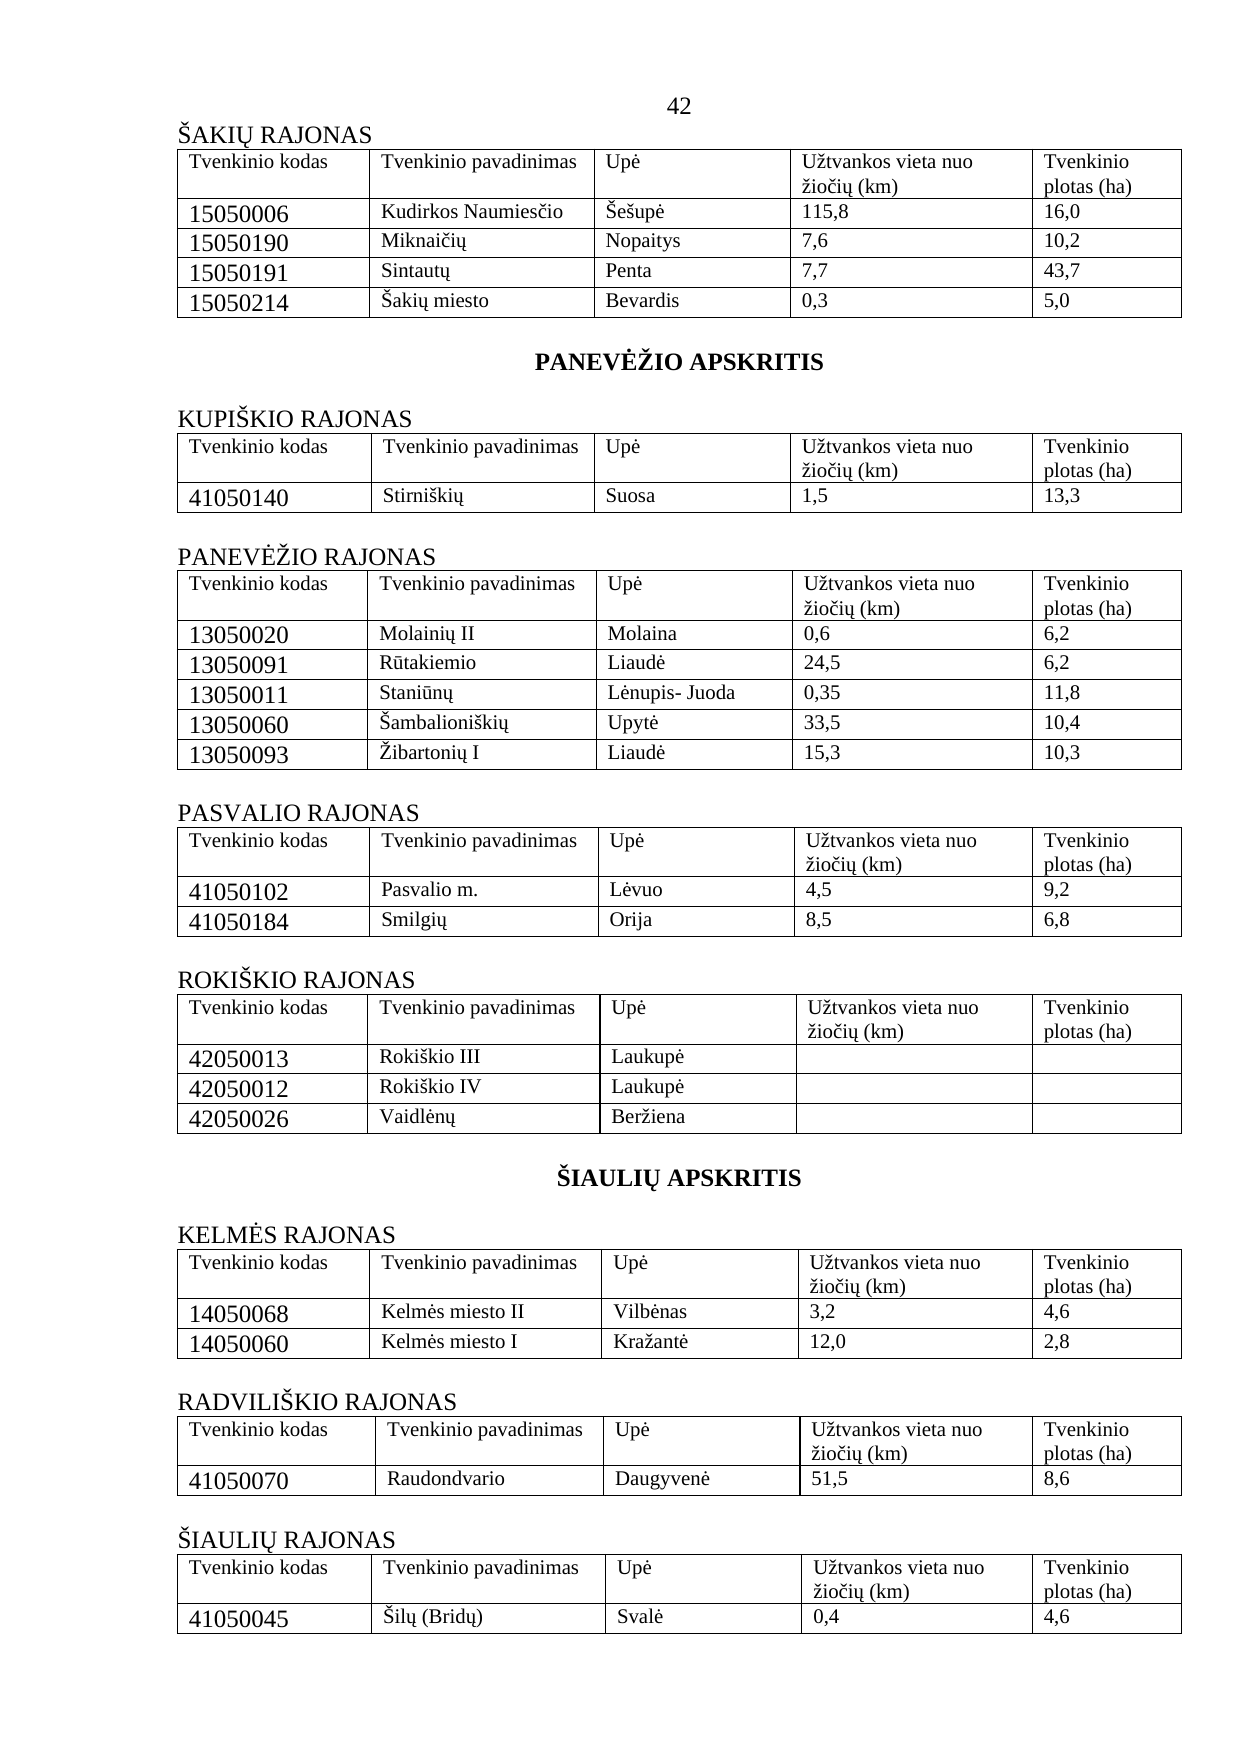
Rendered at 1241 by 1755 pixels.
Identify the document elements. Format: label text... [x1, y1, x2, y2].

table_header Tvenkinio pavadinimas [372, 434, 594, 482]
table_cell 43,7 [1033, 258, 1181, 287]
table_header Upė [601, 995, 796, 1043]
table_cell Kražantė [602, 1329, 798, 1358]
table_cell 41050184 [178, 907, 369, 936]
table_cell 8,5 [795, 907, 1032, 936]
text Panevėžio rajonas [177, 542, 1181, 570]
table_cell Šambalioniškių [368, 710, 596, 739]
text Šakių rajonas [177, 120, 1181, 148]
table_cell 14050068 [178, 1299, 369, 1328]
text Pasvalio rajonas [177, 798, 1181, 827]
table_header Upė [602, 1250, 798, 1298]
table_cell 0,4 [802, 1604, 1032, 1633]
table_header Užtvankos vieta nuo žiočių (km) [793, 571, 1032, 619]
table_header Upė [595, 434, 790, 482]
table_cell 4,5 [795, 877, 1032, 906]
table_header Užtvankos vieta nuo žiočių (km) [795, 828, 1032, 876]
table_cell 41050070 [178, 1466, 375, 1495]
table_cell Šakių miesto [370, 288, 594, 317]
table_header Tvenkinio plotas (ha) [1033, 828, 1181, 876]
table_cell 5,0 [1033, 288, 1181, 317]
table_cell Kelmės miesto II [370, 1299, 601, 1328]
table_cell Lėnupis- Juoda [597, 680, 792, 709]
table_header Upė [606, 1555, 801, 1603]
text Panevėžio apskritis [177, 347, 1181, 375]
table_cell 8,6 [1033, 1466, 1181, 1495]
table_cell 0,6 [793, 621, 1032, 649]
table_cell 6,8 [1033, 907, 1181, 936]
table_cell 41050045 [178, 1604, 371, 1633]
table_header Tvenkinio pavadinimas [370, 828, 598, 876]
table_cell 42050013 [178, 1045, 367, 1073]
table_header Upė [604, 1417, 799, 1465]
table_cell [1033, 1074, 1181, 1103]
table_cell 41050140 [178, 483, 371, 512]
table_header Upė [597, 571, 792, 619]
table_cell 10,4 [1033, 710, 1181, 739]
table_cell Bevardis [595, 288, 790, 317]
table_cell 11,8 [1033, 680, 1181, 709]
table_cell 13050093 [178, 740, 367, 768]
table_cell Žibartonių I [368, 740, 596, 768]
table_cell 9,2 [1033, 877, 1181, 906]
text Rokiškio rajonas [177, 966, 1181, 994]
table_cell Penta [595, 258, 790, 287]
table_cell Lėvuo [599, 877, 794, 906]
table_cell 4,6 [1033, 1604, 1181, 1633]
table_header Užtvankos vieta nuo žiočių (km) [799, 1250, 1032, 1298]
text Šiaulių apskritis [177, 1163, 1181, 1191]
table_cell Kelmės miesto I [370, 1329, 601, 1358]
table_header Užtvankos vieta nuo žiočių (km) [791, 150, 1032, 198]
table_cell Liaudė [597, 740, 792, 768]
table_cell 42050026 [178, 1104, 367, 1133]
table_header Užtvankos vieta nuo žiočių (km) [791, 434, 1032, 482]
text Radviliškio rajonas [177, 1387, 1181, 1416]
text Kupiškio rajonas [177, 404, 1181, 433]
table_header Užtvankos vieta nuo žiočių (km) [801, 1417, 1032, 1465]
table_cell Molainių II [368, 621, 596, 649]
table_cell Sintautų [370, 258, 594, 287]
table_cell 12,0 [799, 1329, 1032, 1358]
table_cell Rokiškio III [368, 1045, 599, 1073]
table_header Tvenkinio plotas (ha) [1033, 571, 1181, 619]
table_cell 115,8 [791, 199, 1032, 227]
table_cell 13050060 [178, 710, 367, 739]
table_cell Pasvalio m. [370, 877, 598, 906]
table_cell 10,3 [1033, 740, 1181, 768]
table_cell [1033, 1104, 1181, 1133]
table_cell Šešupė [595, 199, 790, 227]
table_cell 15050214 [178, 288, 369, 317]
table_header Tvenkinio plotas (ha) [1033, 1555, 1181, 1603]
table_cell 4,6 [1033, 1299, 1181, 1328]
table_cell Miknaičių [370, 229, 594, 257]
table_cell 16,0 [1033, 199, 1181, 227]
table_header Tvenkinio pavadinimas [370, 1250, 601, 1298]
table_header Tvenkinio plotas (ha) [1033, 1250, 1181, 1298]
table_cell 0,35 [793, 680, 1032, 709]
table_header Tvenkinio kodas [178, 434, 371, 482]
table_header Tvenkinio kodas [178, 1417, 375, 1465]
table_cell Laukupė [601, 1074, 796, 1103]
table_cell 6,2 [1033, 621, 1181, 649]
table_cell [797, 1104, 1032, 1133]
table_cell Vilbėnas [602, 1299, 798, 1328]
table_cell 10,2 [1033, 229, 1181, 257]
table_cell 7,7 [791, 258, 1032, 287]
table_cell 3,2 [799, 1299, 1032, 1328]
table_cell Rokiškio IV [368, 1074, 599, 1103]
table_cell 14050060 [178, 1329, 369, 1358]
table_cell Molaina [597, 621, 792, 649]
table_header Upė [595, 150, 790, 198]
table_cell Stirniškių [372, 483, 594, 512]
table_cell Nopaitys [595, 229, 790, 257]
table_header Tvenkinio kodas [178, 571, 367, 619]
table_cell [797, 1074, 1032, 1103]
text Kelmės rajonas [177, 1220, 1181, 1249]
table_header Tvenkinio kodas [178, 1555, 371, 1603]
table_cell Daugyvenė [604, 1466, 799, 1495]
table_cell 13050011 [178, 680, 367, 709]
table_cell Raudondvario [376, 1466, 603, 1495]
table_header Užtvankos vieta nuo žiočių (km) [802, 1555, 1032, 1603]
table_cell 0,3 [791, 288, 1032, 317]
table_cell 1,5 [791, 483, 1032, 512]
table_cell Kudirkos Naumiesčio [370, 199, 594, 227]
table_cell 33,5 [793, 710, 1032, 739]
table_header Tvenkinio pavadinimas [372, 1555, 605, 1603]
table_cell 13,3 [1033, 483, 1181, 512]
table_cell [1033, 1045, 1181, 1073]
table_cell 2,8 [1033, 1329, 1181, 1358]
text Šiaulių rajonas [177, 1525, 1181, 1554]
table_cell 15050006 [178, 199, 369, 227]
table_cell 51,5 [801, 1466, 1032, 1495]
table_cell Staniūnų [368, 680, 596, 709]
table_header Tvenkinio pavadinimas [370, 150, 594, 198]
table_header Tvenkinio plotas (ha) [1033, 1417, 1181, 1465]
table_cell 7,6 [791, 229, 1032, 257]
table_cell Upytė [597, 710, 792, 739]
table_header Upė [599, 828, 794, 876]
table_header Tvenkinio kodas [178, 1250, 369, 1298]
table_cell Rūtakiemio [368, 650, 596, 679]
table_cell 41050102 [178, 877, 369, 906]
table_cell [797, 1045, 1032, 1073]
table_header Tvenkinio kodas [178, 150, 369, 198]
table_cell 15,3 [793, 740, 1032, 768]
table_header Tvenkinio kodas [178, 828, 369, 876]
table_cell Šilų (Bridų) [372, 1604, 605, 1633]
table_cell 42050012 [178, 1074, 367, 1103]
table_cell 6,2 [1033, 650, 1181, 679]
table_cell Smilgių [370, 907, 598, 936]
table_cell Liaudė [597, 650, 792, 679]
table_header Užtvankos vieta nuo žiočių (km) [797, 995, 1032, 1043]
table_header Tvenkinio pavadinimas [368, 995, 599, 1043]
table_cell Laukupė [601, 1045, 796, 1073]
table_header Tvenkinio plotas (ha) [1033, 995, 1181, 1043]
table_cell Suosa [595, 483, 790, 512]
table_cell 15050191 [178, 258, 369, 287]
table_cell 15050190 [178, 229, 369, 257]
table_cell Svalė [606, 1604, 801, 1633]
table_header Tvenkinio pavadinimas [368, 571, 596, 619]
table_cell 13050020 [178, 621, 367, 649]
table_header Tvenkinio pavadinimas [376, 1417, 603, 1465]
table_header Tvenkinio plotas (ha) [1033, 434, 1181, 482]
table_cell Beržiena [601, 1104, 796, 1133]
table_cell Orija [599, 907, 794, 936]
table_cell 24,5 [793, 650, 1032, 679]
table_header Tvenkinio plotas (ha) [1033, 150, 1181, 198]
table_header Tvenkinio kodas [178, 995, 367, 1043]
table_cell Vaidlėnų [368, 1104, 599, 1133]
table_cell 13050091 [178, 650, 367, 679]
